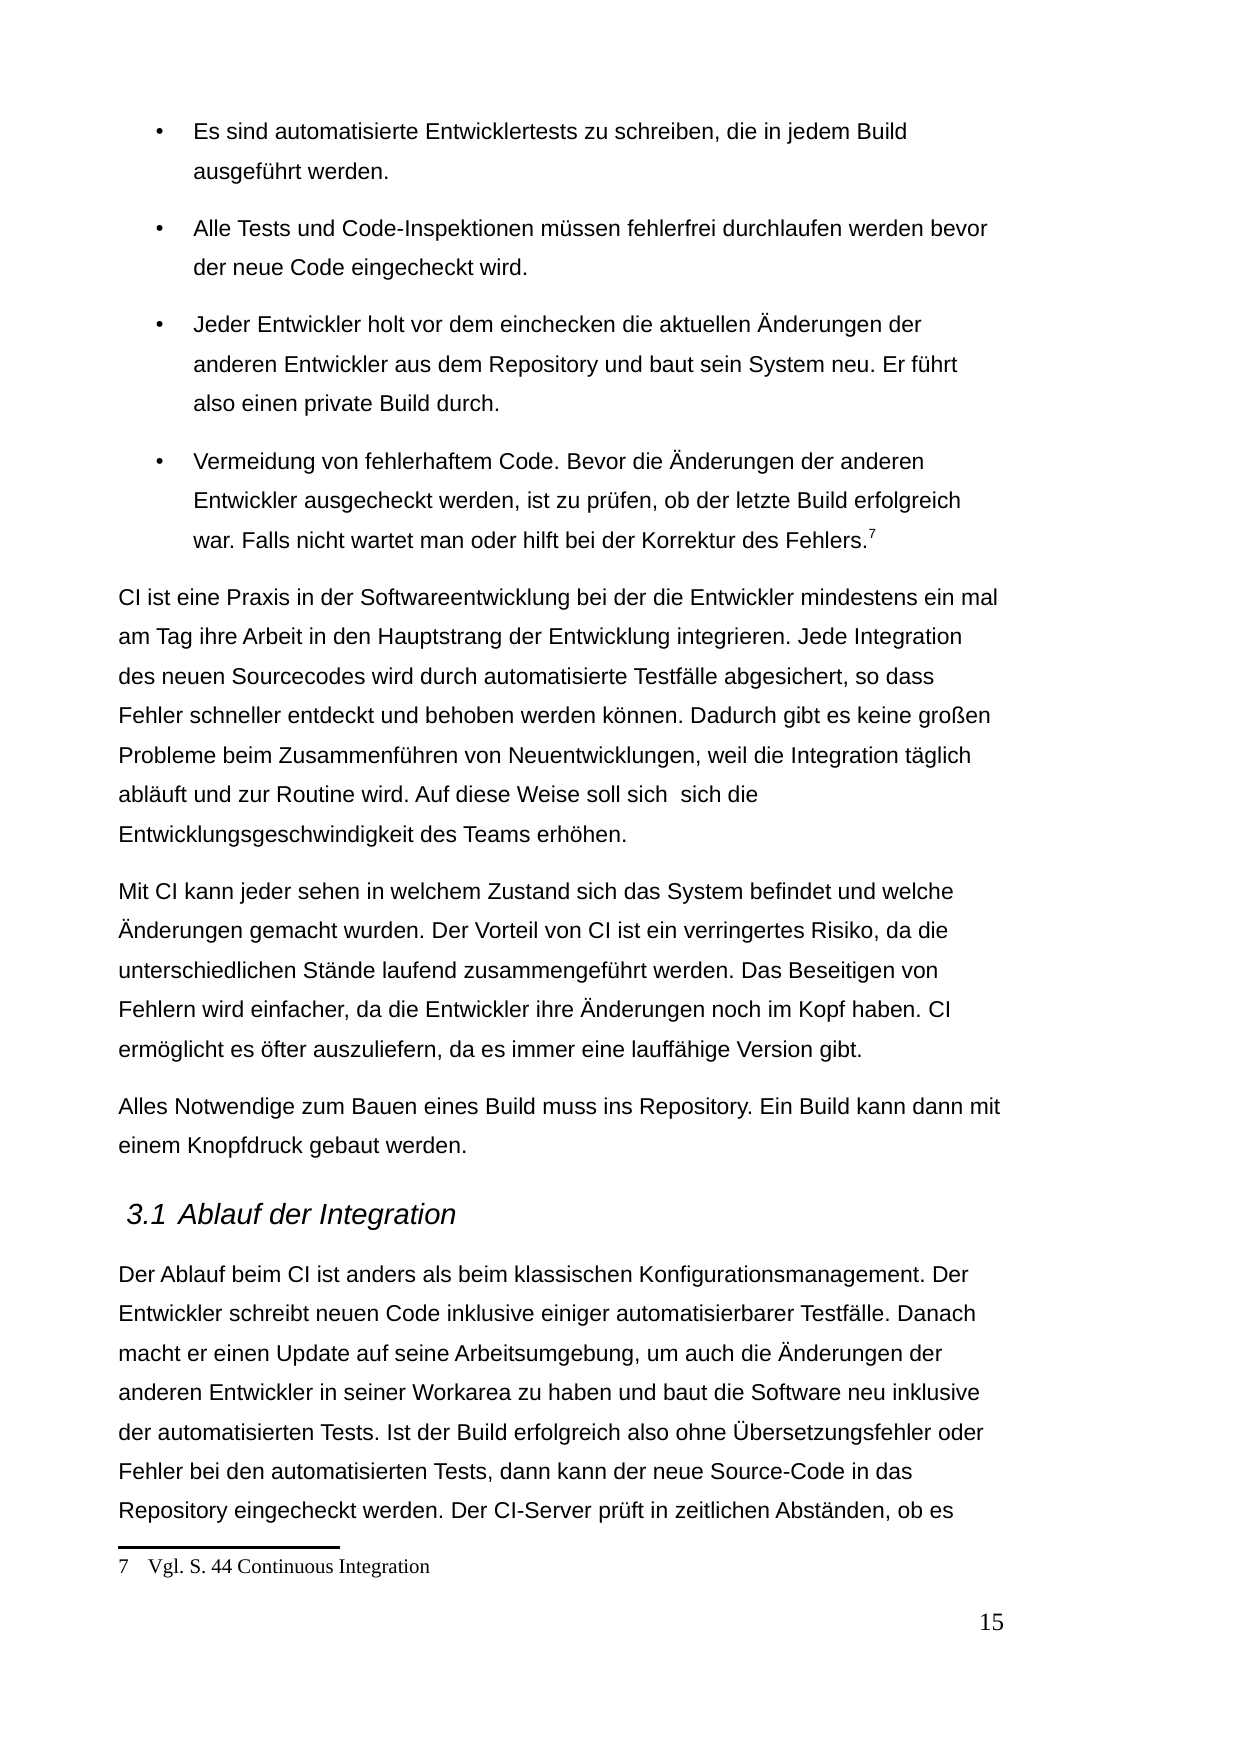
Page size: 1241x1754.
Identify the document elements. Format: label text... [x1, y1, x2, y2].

list Vermeidung von fehlerhaftem Code. Bevor die Änderungen der anderen Entwickler ausgecheckt werden, ist zu prüfen, ob der letzte Build erfolgreich war. Falls nicht wartet man oder hilft bei der Korrektur des Fehlers. [156, 448, 1004, 553]
text CI ist eine Praxis in der Softwareentwicklung bei der die Entwickler mindestens ein mal am Tag ihre Arbeit in den Hauptstrang der Entwicklung integrieren. Jede Integration des neuen Sourcecodes wird durch automatisierte Testfälle abgesichert, so dass Fehler schneller entdeckt und behoben werden können. Dadurch gibt es keine großen Probleme beim Zusammenführen von Neuentwicklungen, weil die Integration täglich abläuft und zur Routine wird. Auf diese Weise soll sich sich die Entwicklungsgeschwindigkeit des Teams erhöhen. [118, 584, 1004, 847]
list Alle Tests und Code-Inspektionen müssen fehlerfrei durchlaufen werden bevor der neue Code eingecheckt wird. [156, 215, 1004, 281]
subtitle Ablauf der Integration [118, 1197, 1004, 1230]
list Vgl. S. 44 Continuous Integration [118, 1553, 1004, 1578]
text Alles Notwendige zum Bauen eines Build muss ins Repository. Ein Build kann dann mit einem Knopfdruck gebaut werden. [118, 1093, 1004, 1159]
text Der Ablauf beim CI ist anders als beim klassischen Konfigurationsmanagement. Der Entwickler schreibt neuen Code inklusive einiger automatisierbarer Testfälle. Danach macht er einen Update auf seine Arbeitsumgebung, um auch die Änderungen der anderen Entwickler in seiner Workarea zu haben und baut die Software neu inklusive der automatisierten Tests. Ist der Build erfolgreich also ohne Übersetzungsfehler oder Fehler bei den automatisierten Tests, dann kann der neue Source-Code in das Repository eingecheckt werden. Der CI-Server prüft in zeitlichen Abständen, ob es [118, 1261, 1004, 1524]
list Es sind automatisierte Entwicklertests zu schreiben, die in jedem Build ausgeführt werden. [156, 118, 1004, 184]
text Mit CI kann jeder sehen in welchem Zustand sich das System befindet und welche Änderungen gemacht wurden. Der Vorteil von CI ist ein verringertes Risiko, da die unterschiedlichen Stände laufend zusammengeführt werden. Das Beseitigen von Fehlern wird einfacher, da die Entwickler ihre Änderungen noch im Kopf haben. CI ermöglicht es öfter auszuliefern, da es immer eine lauffähige Version gibt. [118, 878, 1004, 1062]
list Jeder Entwickler holt vor dem einchecken die aktuellen Änderungen der anderen Entwickler aus dem Repository und baut sein System neu. Er führt also einen private Build durch. [156, 311, 1004, 417]
